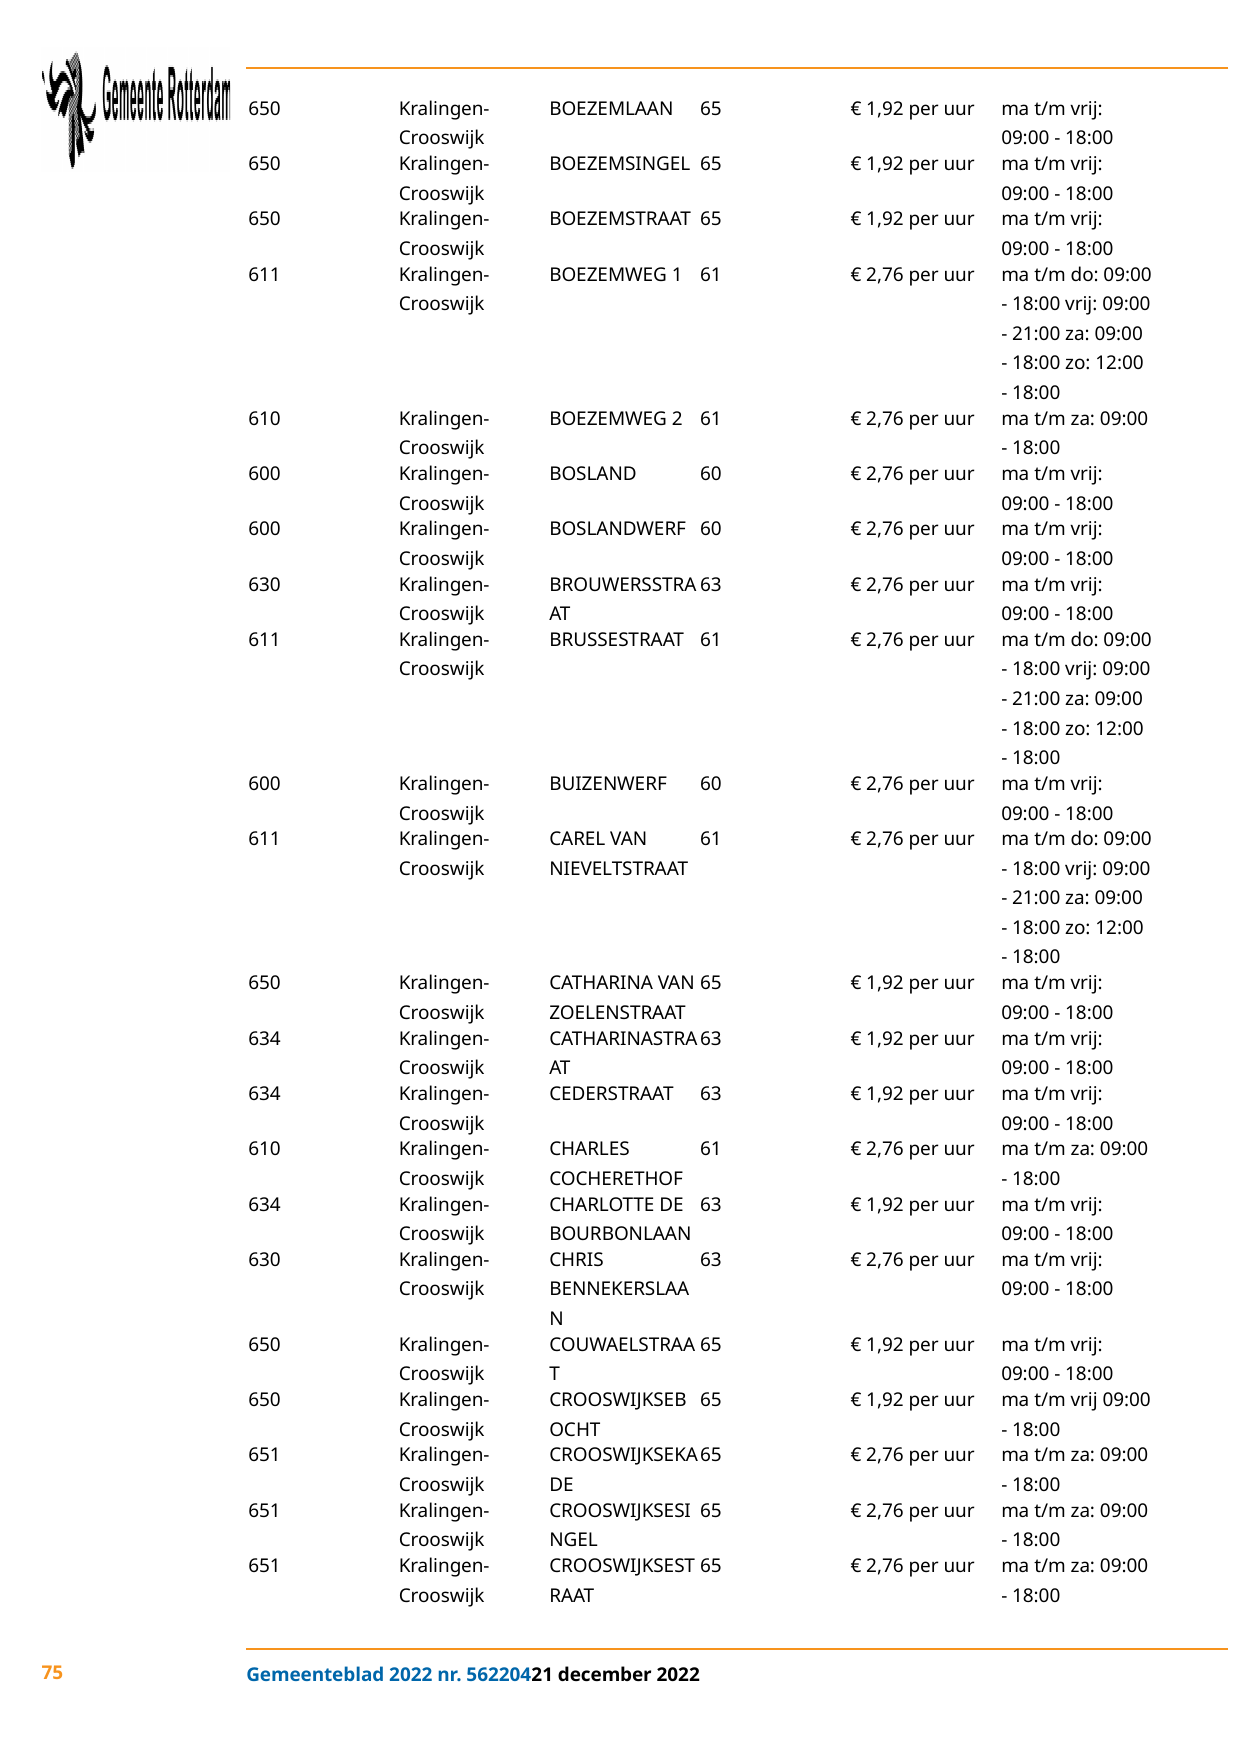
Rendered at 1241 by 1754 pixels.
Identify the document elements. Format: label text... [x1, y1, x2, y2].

table_cell 650 [248, 150, 398, 205]
table_cell CHARLES COCHERETHOF [549, 1135, 700, 1191]
table_cell 60 [700, 770, 850, 825]
table_cell CROOSWIJKSEBOCHT [549, 1386, 700, 1442]
table_cell € 2,76 per uur [850, 515, 1001, 571]
table_cell 610 [248, 1135, 398, 1191]
table_cell 61 [700, 405, 850, 460]
table_cell BOEZEMLAAN [549, 95, 700, 150]
table_cell ma t/m vrij: 09:00 - 18:00 [1001, 1191, 1152, 1246]
table_cell € 1,92 per uur [850, 205, 1001, 261]
table_cell ma t/m vrij: 09:00 - 18:00 [1001, 95, 1152, 150]
table_cell Kralingen-Crooswijk [399, 571, 549, 626]
table_cell ma t/m vrij: 09:00 - 18:00 [1001, 150, 1152, 205]
table_cell 611 [248, 626, 398, 770]
table_cell € 1,92 per uur [850, 1080, 1001, 1135]
table_cell ma t/m do: 09:00 - 18:00 vrij: 09:00 - 21:00 za: 09:00 - 18:00 zo: 12:00 - 18:00 [1001, 261, 1152, 405]
table_cell 650 [248, 205, 398, 261]
table_cell Kralingen-Crooswijk [399, 150, 549, 205]
table_cell Kralingen-Crooswijk [399, 515, 549, 571]
table_cell ma t/m do: 09:00 - 18:00 vrij: 09:00 - 21:00 za: 09:00 - 18:00 zo: 12:00 - 18:00 [1001, 626, 1152, 770]
table_cell ma t/m vrij: 09:00 - 18:00 [1001, 205, 1152, 261]
table_cell Kralingen-Crooswijk [399, 1025, 549, 1080]
table_cell Kralingen-Crooswijk [399, 95, 549, 150]
table_cell CHARLOTTE DE BOURBONLAAN [549, 1191, 700, 1246]
table_cell BOSLANDWERF [549, 515, 700, 571]
table_cell € 1,92 per uur [850, 150, 1001, 205]
table_cell ma t/m za: 09:00 - 18:00 [1001, 1135, 1152, 1191]
table_cell 63 [700, 1080, 850, 1135]
table_cell € 1,92 per uur [850, 1191, 1001, 1246]
table_cell 61 [700, 626, 850, 770]
table_cell 630 [248, 1246, 398, 1331]
table_cell Kralingen-Crooswijk [399, 1331, 549, 1386]
table_cell ma t/m vrij: 09:00 - 18:00 [1001, 770, 1152, 825]
table_cell € 2,76 per uur [850, 1246, 1001, 1331]
table_cell 611 [248, 261, 398, 405]
table_cell ma t/m vrij: 09:00 - 18:00 [1001, 515, 1152, 571]
table_cell € 2,76 per uur [850, 261, 1001, 405]
table_cell 634 [248, 1191, 398, 1246]
table_cell 65 [700, 150, 850, 205]
table_cell € 1,92 per uur [850, 1386, 1001, 1442]
table_cell 650 [248, 970, 398, 1025]
table_cell 634 [248, 1080, 398, 1135]
table_cell € 1,92 per uur [850, 1025, 1001, 1080]
table_cell € 1,92 per uur [850, 95, 1001, 150]
table_cell COUWAELSTRAAT [549, 1331, 700, 1386]
table_cell CEDERSTRAAT [549, 1080, 700, 1135]
table_cell ma t/m vrij: 09:00 - 18:00 [1001, 970, 1152, 1025]
table_cell 600 [248, 770, 398, 825]
table_cell Kralingen-Crooswijk [399, 1552, 549, 1607]
table_cell 60 [700, 515, 850, 571]
table_cell BOEZEMSINGEL [549, 150, 700, 205]
table_cell Kralingen-Crooswijk [399, 970, 549, 1025]
table_cell BOSLAND [549, 460, 700, 515]
table_cell Kralingen-Crooswijk [399, 261, 549, 405]
table_cell 65 [700, 1386, 850, 1442]
table_cell Kralingen-Crooswijk [399, 1497, 549, 1552]
table_cell BRUSSESTRAAT [549, 626, 700, 770]
table_cell 65 [700, 95, 850, 150]
table_cell € 2,76 per uur [850, 626, 1001, 770]
table_cell 61 [700, 825, 850, 969]
table_cell 65 [700, 1552, 850, 1607]
table_cell Kralingen-Crooswijk [399, 1080, 549, 1135]
table_cell € 2,76 per uur [850, 1552, 1001, 1607]
table_cell BUIZENWERF [549, 770, 700, 825]
table_cell CATHARINASTRAAT [549, 1025, 700, 1080]
table_cell ma t/m vrij 09:00 - 18:00 [1001, 1386, 1152, 1442]
table_cell ma t/m za: 09:00 - 18:00 [1001, 1497, 1152, 1552]
table_cell 610 [248, 405, 398, 460]
table_cell 63 [700, 571, 850, 626]
table_cell 63 [700, 1191, 850, 1246]
table_cell Kralingen-Crooswijk [399, 1191, 549, 1246]
table_cell 63 [700, 1025, 850, 1080]
table_cell 61 [700, 1135, 850, 1191]
table_cell CROOSWIJKSESTRAAT [549, 1552, 700, 1607]
table_cell ma t/m vrij: 09:00 - 18:00 [1001, 1331, 1152, 1386]
table_cell Kralingen-Crooswijk [399, 1386, 549, 1442]
table_cell 634 [248, 1025, 398, 1080]
table_cell € 2,76 per uur [850, 770, 1001, 825]
table_cell Kralingen-Crooswijk [399, 1135, 549, 1191]
table_cell BOEZEMSTRAAT [549, 205, 700, 261]
table_cell 651 [248, 1497, 398, 1552]
table_cell BOEZEMWEG 2 [549, 405, 700, 460]
table_cell BROUWERSSTRAAT [549, 571, 700, 626]
table_cell € 2,76 per uur [850, 1442, 1001, 1497]
table_cell 65 [700, 205, 850, 261]
table_cell ma t/m za: 09:00 - 18:00 [1001, 1442, 1152, 1497]
table_cell 651 [248, 1552, 398, 1607]
table_cell CHRIS BENNEKERSLAAN [549, 1246, 700, 1331]
picture [41, 47, 231, 172]
table_cell ma t/m vrij: 09:00 - 18:00 [1001, 460, 1152, 515]
table_cell Kralingen-Crooswijk [399, 1442, 549, 1497]
table_cell 60 [700, 460, 850, 515]
table_cell ma t/m za: 09:00 - 18:00 [1001, 405, 1152, 460]
table_cell ma t/m za: 09:00 - 18:00 [1001, 1552, 1152, 1607]
table_cell € 2,76 per uur [850, 405, 1001, 460]
table_cell 65 [700, 1331, 850, 1386]
table_cell ma t/m vrij: 09:00 - 18:00 [1001, 1080, 1152, 1135]
table_cell Kralingen-Crooswijk [399, 626, 549, 770]
table_cell CROOSWIJKSEKADE [549, 1442, 700, 1497]
table_cell Kralingen-Crooswijk [399, 205, 549, 261]
table_cell Kralingen-Crooswijk [399, 405, 549, 460]
table_cell € 2,76 per uur [850, 1135, 1001, 1191]
table_cell CROOSWIJKSESINGEL [549, 1497, 700, 1552]
table_cell ma t/m vrij: 09:00 - 18:00 [1001, 1025, 1152, 1080]
table_cell ma t/m vrij: 09:00 - 18:00 [1001, 1246, 1152, 1331]
table_cell 630 [248, 571, 398, 626]
table_cell € 2,76 per uur [850, 460, 1001, 515]
table_cell 61 [700, 261, 850, 405]
table_cell € 2,76 per uur [850, 1497, 1001, 1552]
table_cell ma t/m do: 09:00 - 18:00 vrij: 09:00 - 21:00 za: 09:00 - 18:00 zo: 12:00 - 18:00 [1001, 825, 1152, 969]
table_cell BOEZEMWEG 1 [549, 261, 700, 405]
table_cell € 2,76 per uur [850, 571, 1001, 626]
table_cell Kralingen-Crooswijk [399, 460, 549, 515]
table_cell 65 [700, 1442, 850, 1497]
table_cell 600 [248, 460, 398, 515]
table_cell 63 [700, 1246, 850, 1331]
table_cell 650 [248, 95, 398, 150]
table_cell 651 [248, 1442, 398, 1497]
table_cell 600 [248, 515, 398, 571]
table_cell Kralingen-Crooswijk [399, 1246, 549, 1331]
table_cell € 1,92 per uur [850, 1331, 1001, 1386]
table_cell € 2,76 per uur [850, 825, 1001, 969]
table_cell 611 [248, 825, 398, 969]
table_cell 650 [248, 1386, 398, 1442]
table_cell ma t/m vrij: 09:00 - 18:00 [1001, 571, 1152, 626]
table_cell CAREL VAN NIEVELTSTRAAT [549, 825, 700, 969]
table_cell € 1,92 per uur [850, 970, 1001, 1025]
table_cell Kralingen-Crooswijk [399, 770, 549, 825]
table_cell 65 [700, 1497, 850, 1552]
table_cell 65 [700, 970, 850, 1025]
table_cell 650 [248, 1331, 398, 1386]
table_cell Kralingen-Crooswijk [399, 825, 549, 969]
table_cell CATHARINA VAN ZOELENSTRAAT [549, 970, 700, 1025]
